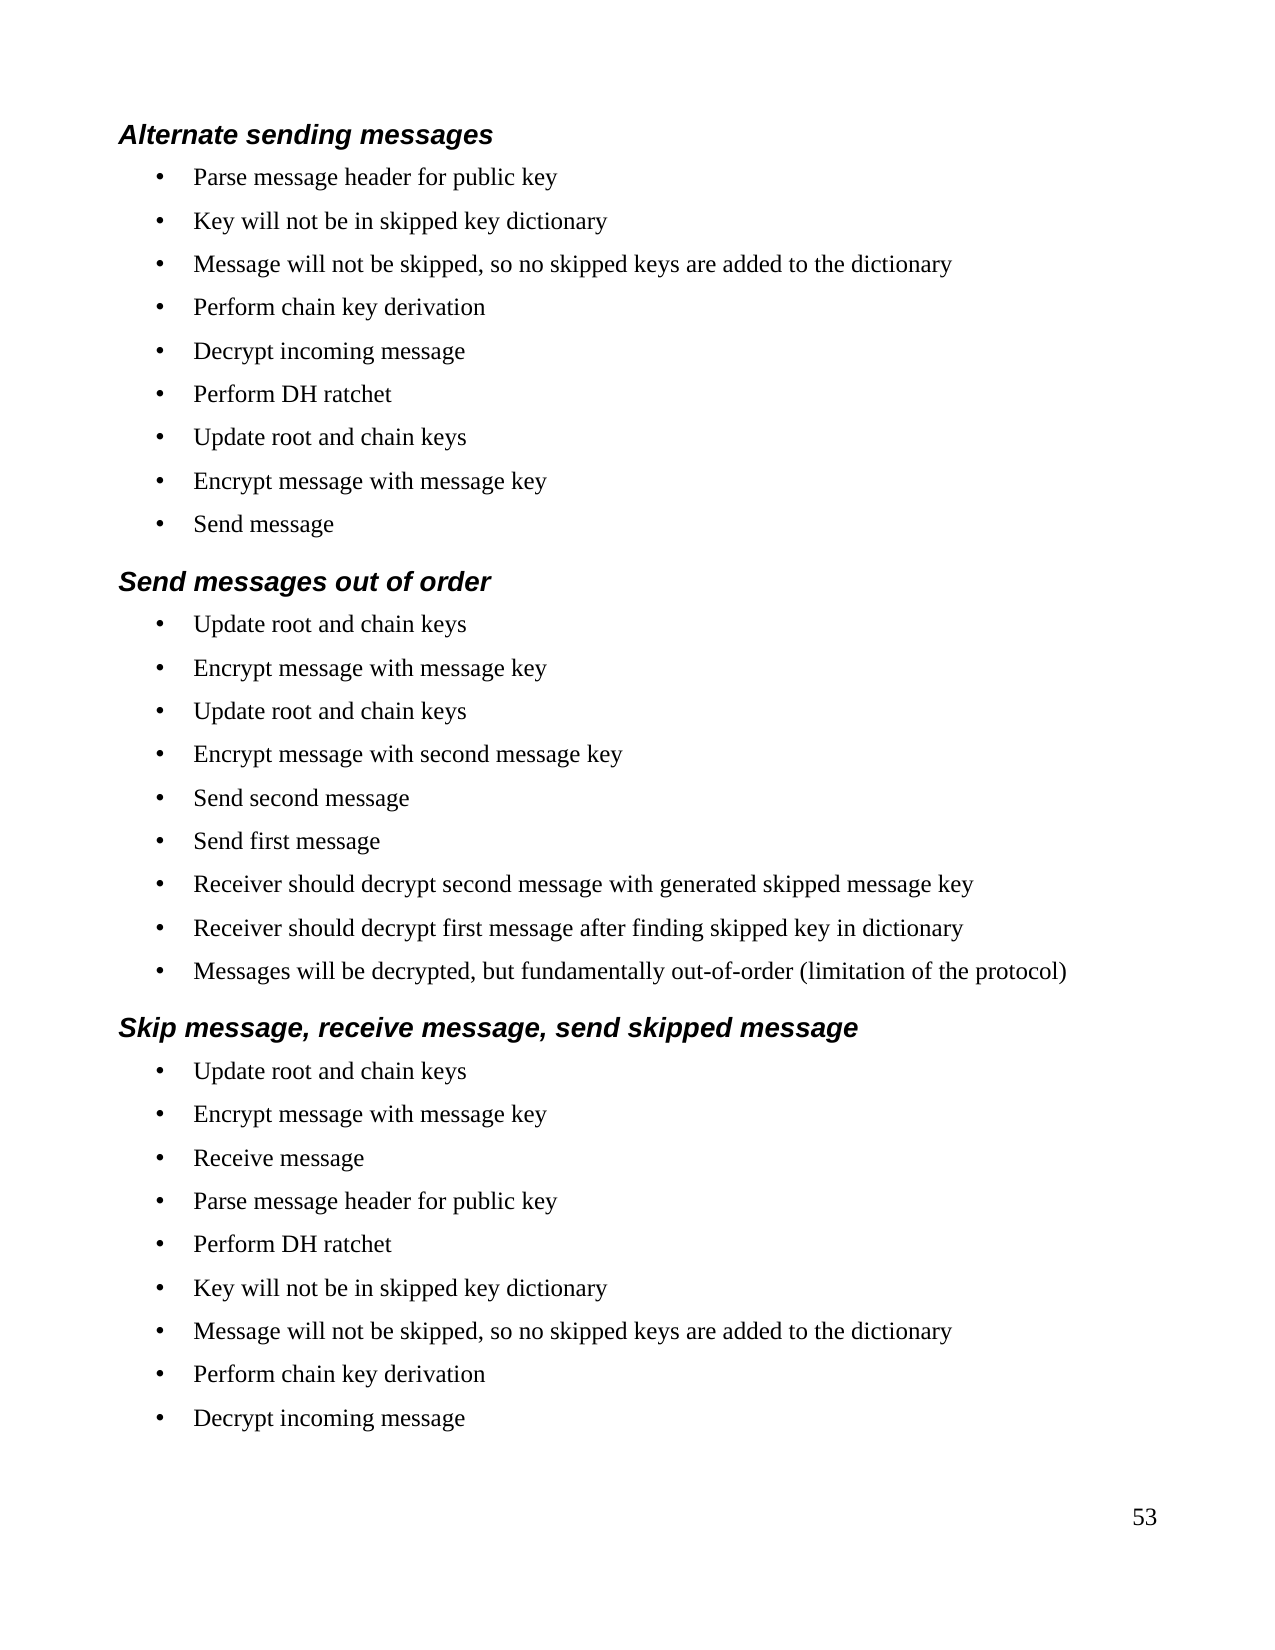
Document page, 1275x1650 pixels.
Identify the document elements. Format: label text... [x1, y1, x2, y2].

list Receiver should decrypt second message with generated skipped message key [156, 869, 1157, 898]
list Update root and chain keys [156, 696, 1157, 725]
list Perform DH ratchet [156, 379, 1157, 408]
list Update root and chain keys [156, 1056, 1157, 1085]
list Send message [156, 509, 1157, 538]
list Perform DH ratchet [156, 1229, 1157, 1258]
subtitle Send messages out of order [118, 565, 1157, 597]
list Message will not be skipped, so no skipped keys are added to the dictionary [156, 249, 1157, 278]
subtitle Skip message, receive message, send skipped message [118, 1012, 1157, 1044]
list Update root and chain keys [156, 609, 1157, 638]
list Perform chain key derivation [156, 1359, 1157, 1388]
list Encrypt message with message key [156, 466, 1157, 494]
list Key will not be in skipped key dictionary [156, 1273, 1157, 1302]
list Encrypt message with message key [156, 1099, 1157, 1128]
list Encrypt message with second message key [156, 739, 1157, 768]
list Send second message [156, 783, 1157, 811]
list Receive message [156, 1143, 1157, 1172]
list Parse message header for public key [156, 1186, 1157, 1215]
list Decrypt incoming message [156, 1403, 1157, 1432]
list Parse message header for public key [156, 162, 1157, 191]
list Receiver should decrypt first message after finding skipped key in dictionary [156, 913, 1157, 941]
list Encrypt message with message key [156, 653, 1157, 681]
list Decrypt incoming message [156, 336, 1157, 364]
list Update root and chain keys [156, 422, 1157, 451]
list Message will not be skipped, so no skipped keys are added to the dictionary [156, 1316, 1157, 1345]
list Key will not be in skipped key dictionary [156, 206, 1157, 234]
list Perform chain key derivation [156, 292, 1157, 321]
list Messages will be decrypted, but fundamentally out-of-order (limitation of the protocol) [156, 956, 1157, 985]
list Send first message [156, 826, 1157, 855]
subtitle Alternate sending messages [118, 118, 1157, 150]
